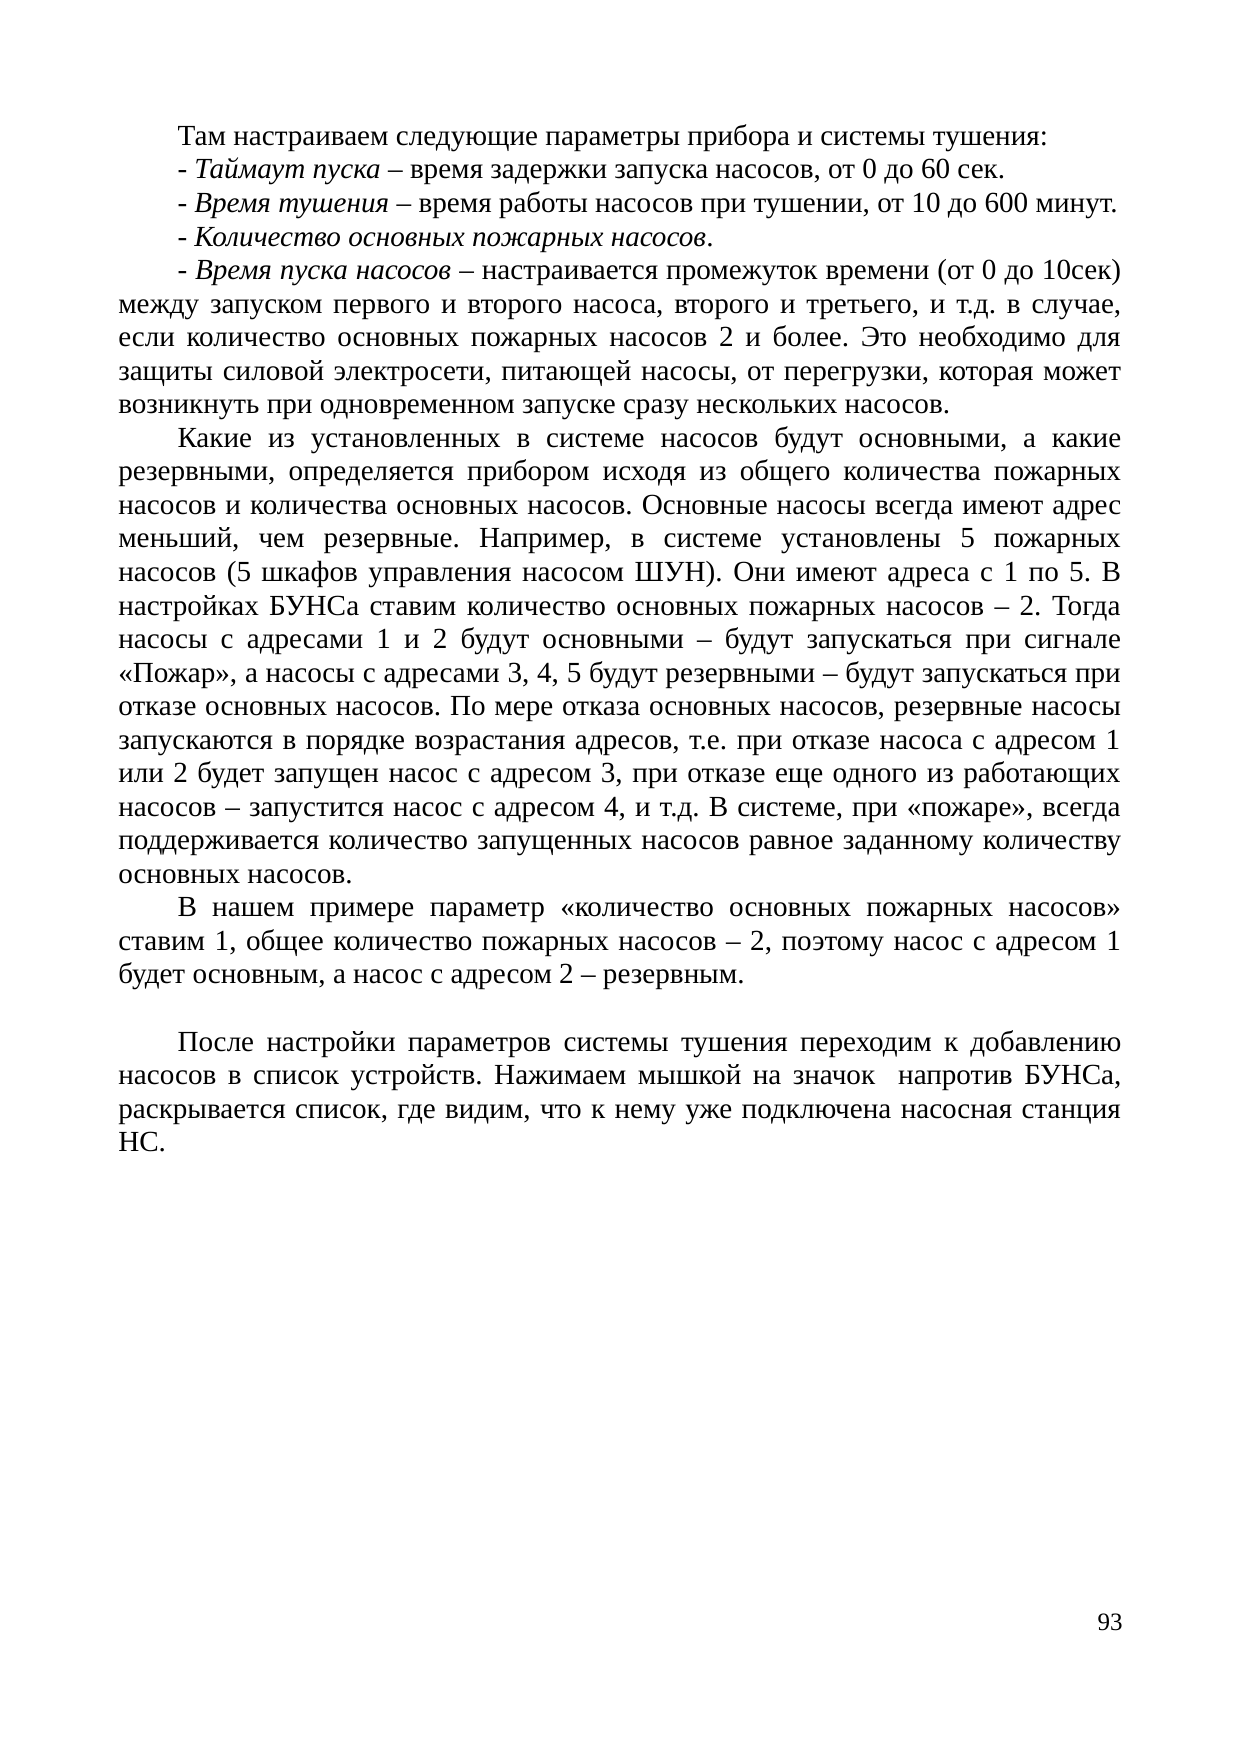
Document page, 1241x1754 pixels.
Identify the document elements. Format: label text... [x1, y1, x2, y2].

text После настройки параметров системы тушения переходим к добавлению насосов в список устройств. Нажимаем мышкой на значок напротив БУНСа, раскрывается список, где видим, что к нему уже подключена насосная станция НС. [118, 1024, 1122, 1158]
text - Таймаут пуска – время задержки запуска насосов, от 0 до 60 сек. [118, 152, 1122, 185]
text Там настраиваем следующие параметры прибора и системы тушения: [118, 118, 1122, 152]
text Какие из установленных в системе насосов будут основными, а какие резервными, определяется прибором исходя из общего количества пожарных насосов и количества основных насосов. Основные насосы всегда имеют адрес меньший, чем резервные. Например, в системе установлены 5 пожарных насосов (5 шкафов управления насосом ШУН). Они имеют адреса с 1 по 5. В настройках БУНСа ставим количество основных пожарных насосов – 2. Тогда насосы с адресами 1 и 2 будут основными – будут запускаться при сигнале «Пожар», а насосы с адресами 3, 4, 5 будут резервными – будут запускаться при отказе основных насосов. По мере отказа основных насосов, резервные насосы запускаются в порядке возрастания адресов, т.е. при отказе насоса с адресом 1 или 2 будет запущен насос с адресом 3, при отказе еще одного из работающих насосов – запустится насос с адресом 4, и т.д. В системе, при «пожаре», всегда поддерживается количество запущенных насосов равное заданному количеству основных насосов. [118, 420, 1122, 889]
text - Время тушения – время работы насосов при тушении, от 10 до 600 минут. [118, 185, 1122, 219]
text - Количество основных пожарных насосов. [118, 219, 1122, 252]
text - Время пуска насосов – настраивается промежуток времени (от 0 до 10сек) между запуском первого и второго насоса, второго и третьего, и т.д. в случае, если количество основных пожарных насосов 2 и более. Это необходимо для защиты силовой электросети, питающей насосы, от перегрузки, которая может возникнуть при одновременном запуске сразу нескольких насосов. [118, 252, 1122, 420]
text В нашем примере параметр «количество основных пожарных насосов» ставим 1, общее количество пожарных насосов – 2, поэтому насос с адресом 1 будет основным, а насос с адресом 2 – резервным. [118, 889, 1122, 990]
